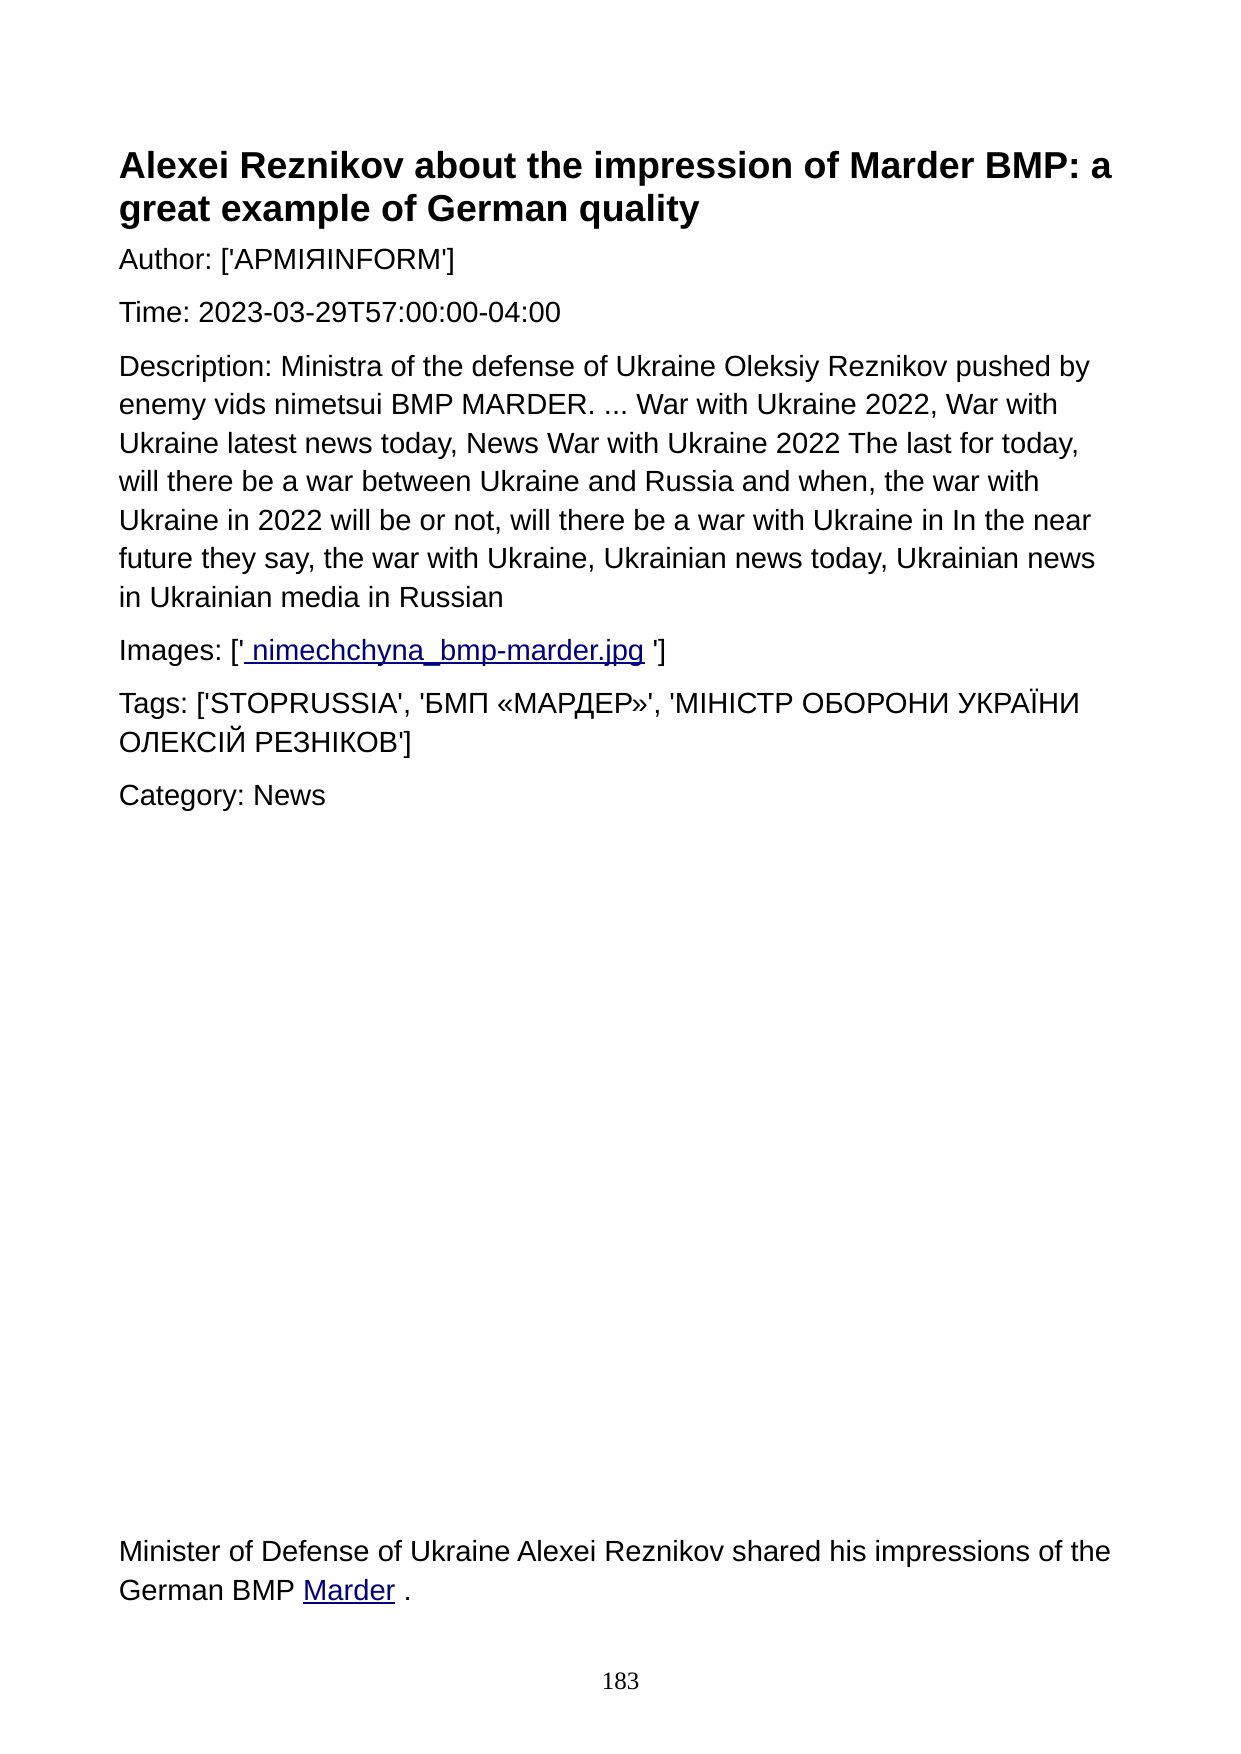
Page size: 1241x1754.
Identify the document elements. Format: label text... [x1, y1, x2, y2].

text Author: ['АРМІЯINFORM'] [118, 242, 1122, 276]
text Time: 2023-03-29T57:00:00-04:00 [118, 295, 1122, 329]
text Images: [' nimechchyna_bmp-marder.jpg '] [118, 633, 1122, 666]
text Minister of Defense of Ukraine Alexei Reznikov shared his impressions of the German BMP Marder . [118, 831, 1122, 1606]
subtitle Alexei Reznikov about the impression of Marder BMP: a great example of German quality [118, 143, 1122, 230]
text Description: Ministra of the defense of Ukraine Oleksiy Reznikov pushed by enemy vids nіmetsui BMP MARDER. ... War with Ukraine 2022, War with Ukraine latest news today, News War with Ukraine 2022 The last for today, will there be a war between Ukraine and Russia and when, the war with Ukraine in 2022 will be or not, will there be a war with Ukraine in In the near future they say, the war with Ukraine, Ukrainian news today, Ukrainian news in Ukrainian media in Russian [118, 348, 1122, 613]
text Tags: ['STOPRUSSIA', 'БМП «МАРДЕР»', 'МІНІСТР ОБОРОНИ УКРАЇНИ ОЛЕКСІЙ РЕЗНІКОВ'] [118, 686, 1122, 758]
text Category: News [118, 778, 1122, 811]
